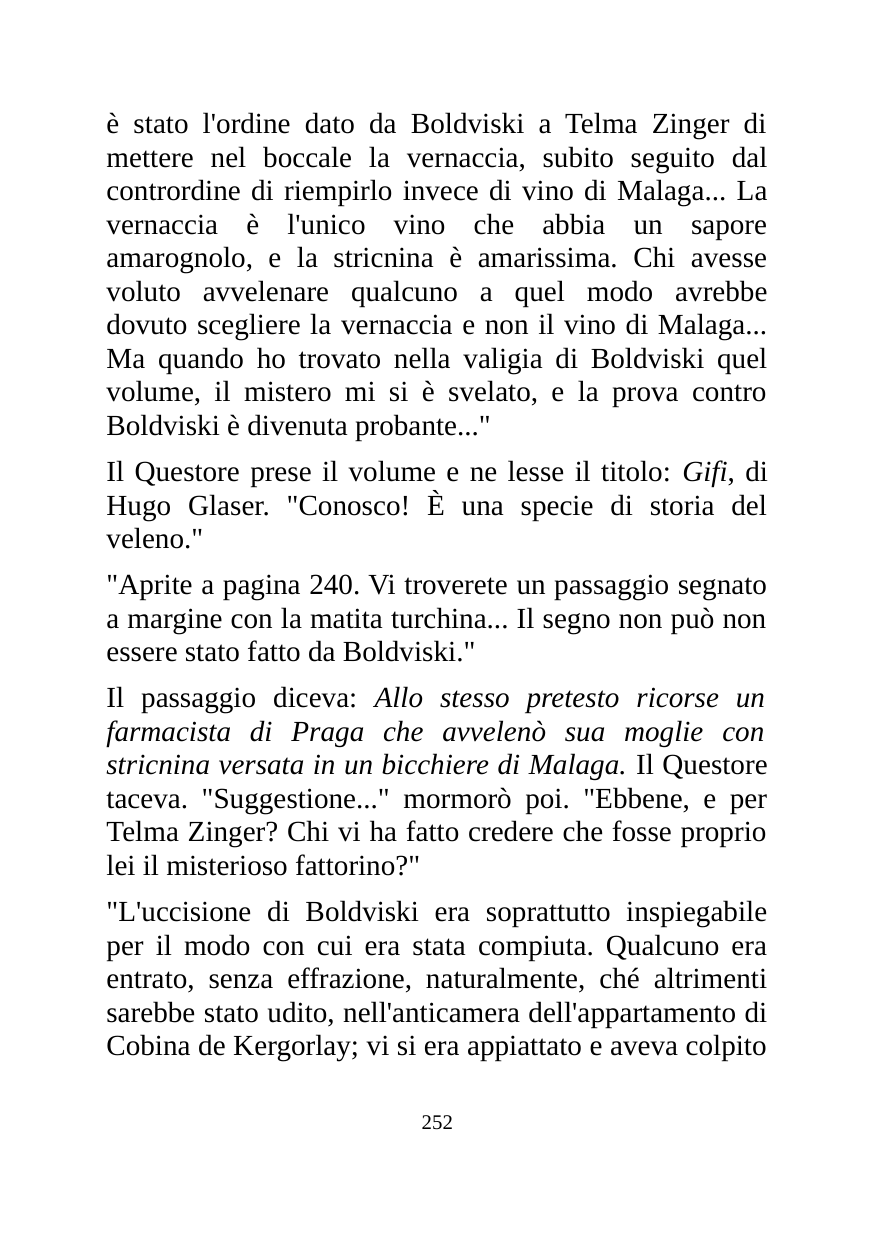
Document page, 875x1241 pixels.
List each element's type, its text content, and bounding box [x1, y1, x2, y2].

text Il Questore prese il volume e ne lesse il titolo: Gifi, di Hugo Glaser. "Conosco! È una specie di storia del veleno." [106, 454, 768, 555]
text Il passaggio diceva: Allo stesso pretesto ricorse un farmacista di Praga che avvelenò sua moglie con stricnina versata in un bicchiere di Malaga. Il Questore taceva. "Suggestione..." mormorò poi. "Ebbene, e per Telma Zinger? Chi vi ha fatto credere che fosse proprio lei il misterioso fattorino?" [106, 680, 768, 882]
text è stato l'ordine dato da Boldviski a Telma Zinger di mettere nel boccale la vernaccia, subito seguito dal contrordine di riempirlo invece di vino di Malaga... La vernaccia è l'unico vino che abbia un sapore amarognolo, e la stricnina è amarissima. Chi avesse voluto avvelenare qualcuno a quel modo avrebbe dovuto scegliere la vernaccia e non il vino di Malaga... Ma quando ho trovato nella valigia di Boldviski quel volume, il mistero mi si è svelato, e la prova contro Boldviski è divenuta probante..." [106, 106, 768, 442]
text "Aprite a pagina 240. Vi troverete un passaggio segnato a margine con la matita turchina... Il segno non può non essere stato fatto da Boldviski." [106, 567, 768, 668]
text "L'uccisione di Boldviski era soprattutto inspiegabile per il modo con cui era stata compiuta. Qualcuno era entrato, senza effrazione, naturalmente, ché altrimenti sarebbe stato udito, nell'anticamera dell'appartamento di Cobina de Kergorlay; vi si era appiattato e aveva colpito [106, 894, 768, 1062]
